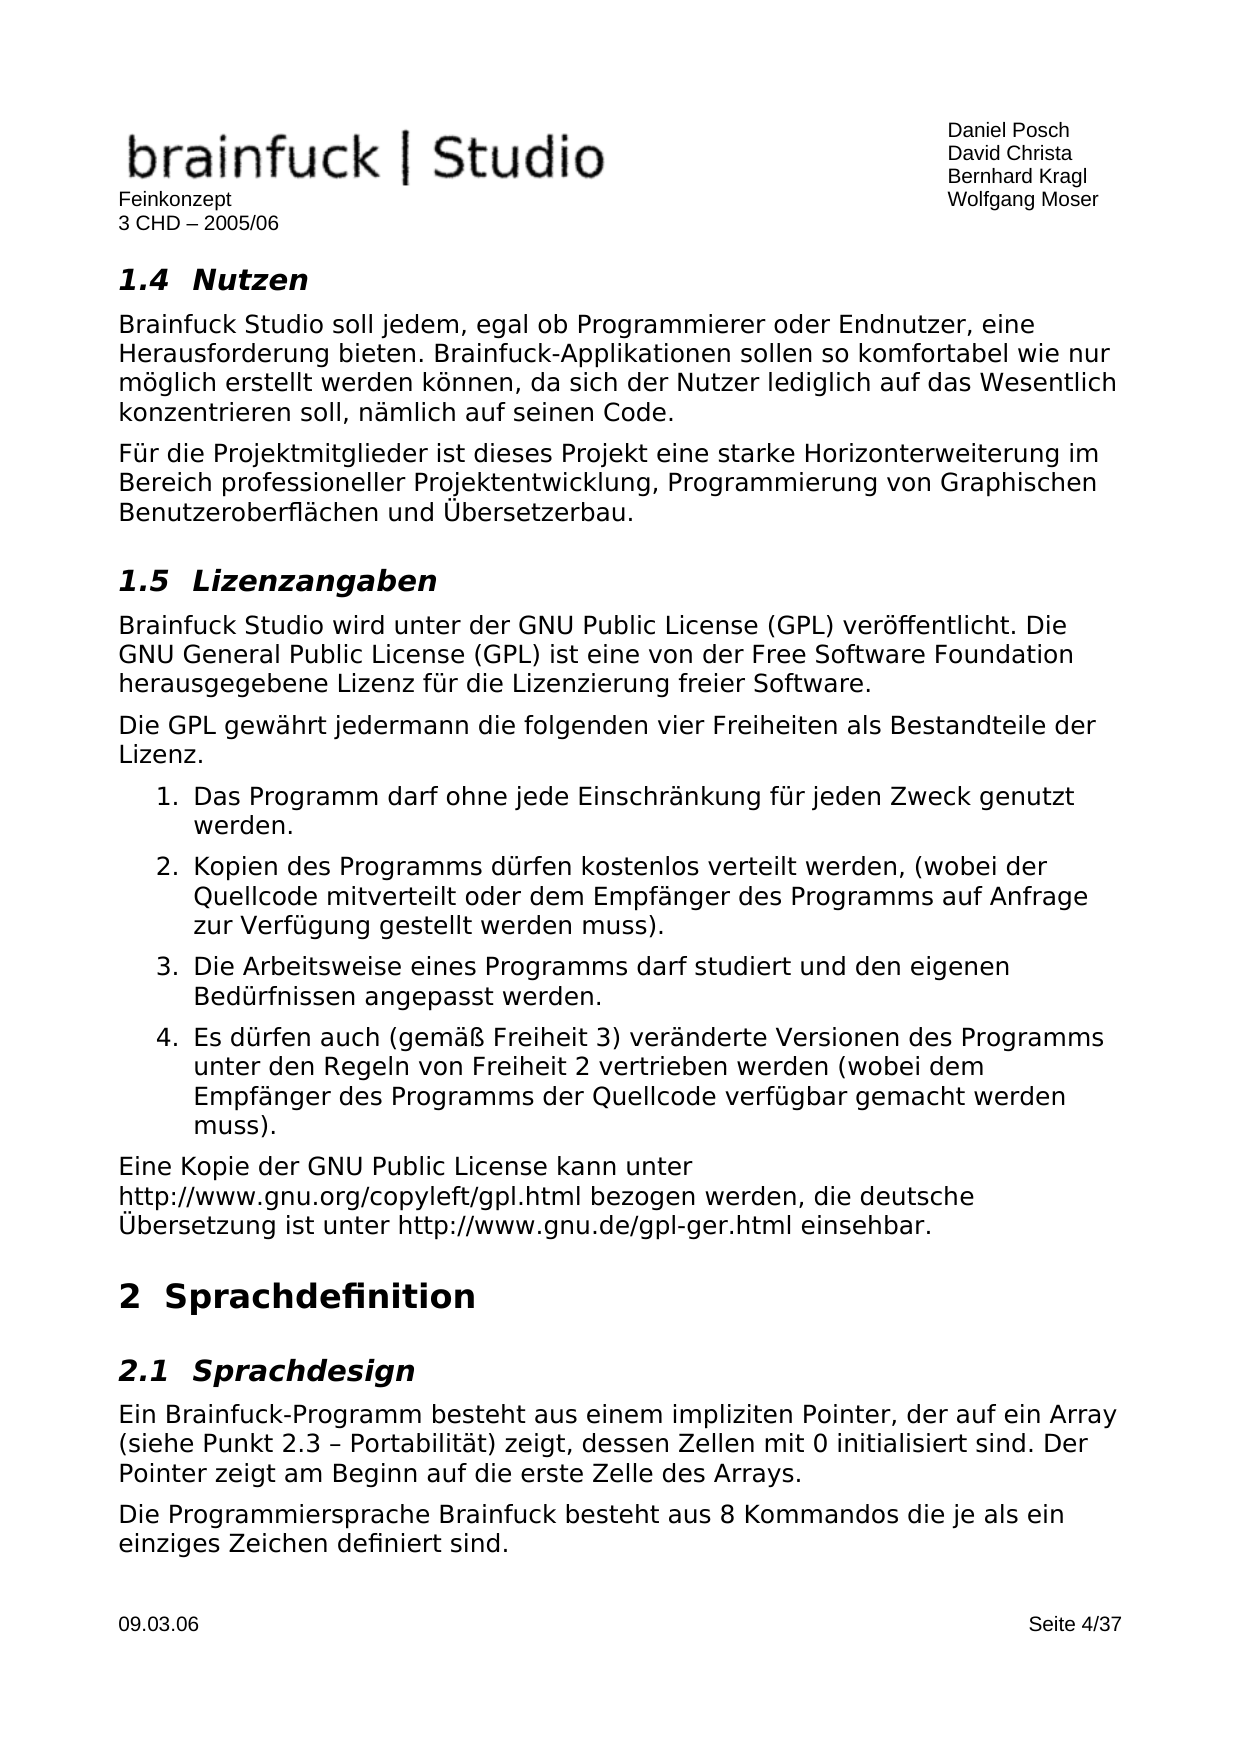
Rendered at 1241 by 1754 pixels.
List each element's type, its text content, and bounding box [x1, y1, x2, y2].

text Ein Brainfuck-Programm besteht aus einem impliziten Pointer, der auf ein Array (siehe Punkt 2.3 – Portabilität) zeigt, dessen Zellen mit 0 initialisiert sind. Der Pointer zeigt am Beginn auf die erste Zelle des Arrays. [118, 1401, 1122, 1488]
subtitle Nutzen [118, 264, 1122, 298]
text Brainfuck Studio wird unter der GNU Public License (GPL) veröffentlicht. Die GNU General Public License (GPL) ist eine von der Free Software Foundation herausgegebene Lizenz für die Lizenzierung freier Software. [118, 611, 1122, 698]
subtitle Lizenzangaben [118, 564, 1122, 598]
text Eine Kopie der GNU Public License kann unter http://www.gnu.org/copyleft/gpl.html bezogen werden, die deutsche Übersetzung ist unter http://www.gnu.de/gpl-ger.html einsehbar. [118, 1152, 1122, 1240]
list Kopien des Programms dürfen kostenlos verteilt werden, (wobei der Quellcode mitverteilt oder dem Empfänger des Programms auf Anfrage zur Verfügung gestellt werden muss). [156, 852, 1122, 940]
text Die Programmiersprache Brainfuck besteht aus 8 Kommandos die je als ein einziges Zeichen definiert sind. [118, 1501, 1122, 1559]
list Das Programm darf ohne jede Einschränkung für jeden Zweck genutzt werden. [156, 782, 1122, 840]
subtitle Sprachdefinition [118, 1277, 1122, 1317]
list Es dürfen auch (gemäß Freiheit 3) veränderte Versionen des Programms unter den Regeln von Freiheit 2 vertrieben werden (wobei dem Empfänger des Programms der Quellcode verfügbar gemacht werden muss). [156, 1023, 1122, 1140]
text Brainfuck Studio soll jedem, egal ob Programmierer oder Endnutzer, eine Herausforderung bieten. Brainfuck-Applikationen sollen so komfortabel wie nur möglich erstellt werden können, da sich der Nutzer lediglich auf das Wesentlich konzentrieren soll, nämlich auf seinen Code. [118, 310, 1122, 427]
text Die GPL gewährt jedermann die folgenden vier Freiheiten als Bestandteile der Lizenz. [118, 711, 1122, 769]
picture [118, 118, 609, 187]
text Für die Projektmitglieder ist dieses Projekt eine starke Horizonterweiterung im Bereich professioneller Projektentwicklung, Programmierung von Graphischen Benutzeroberflächen und Übersetzerbau. [118, 439, 1122, 527]
list Die Arbeitsweise eines Programms darf studiert und den eigenen Bedürfnissen angepasst werden. [156, 952, 1122, 1011]
subtitle Sprachdesign [118, 1354, 1122, 1388]
